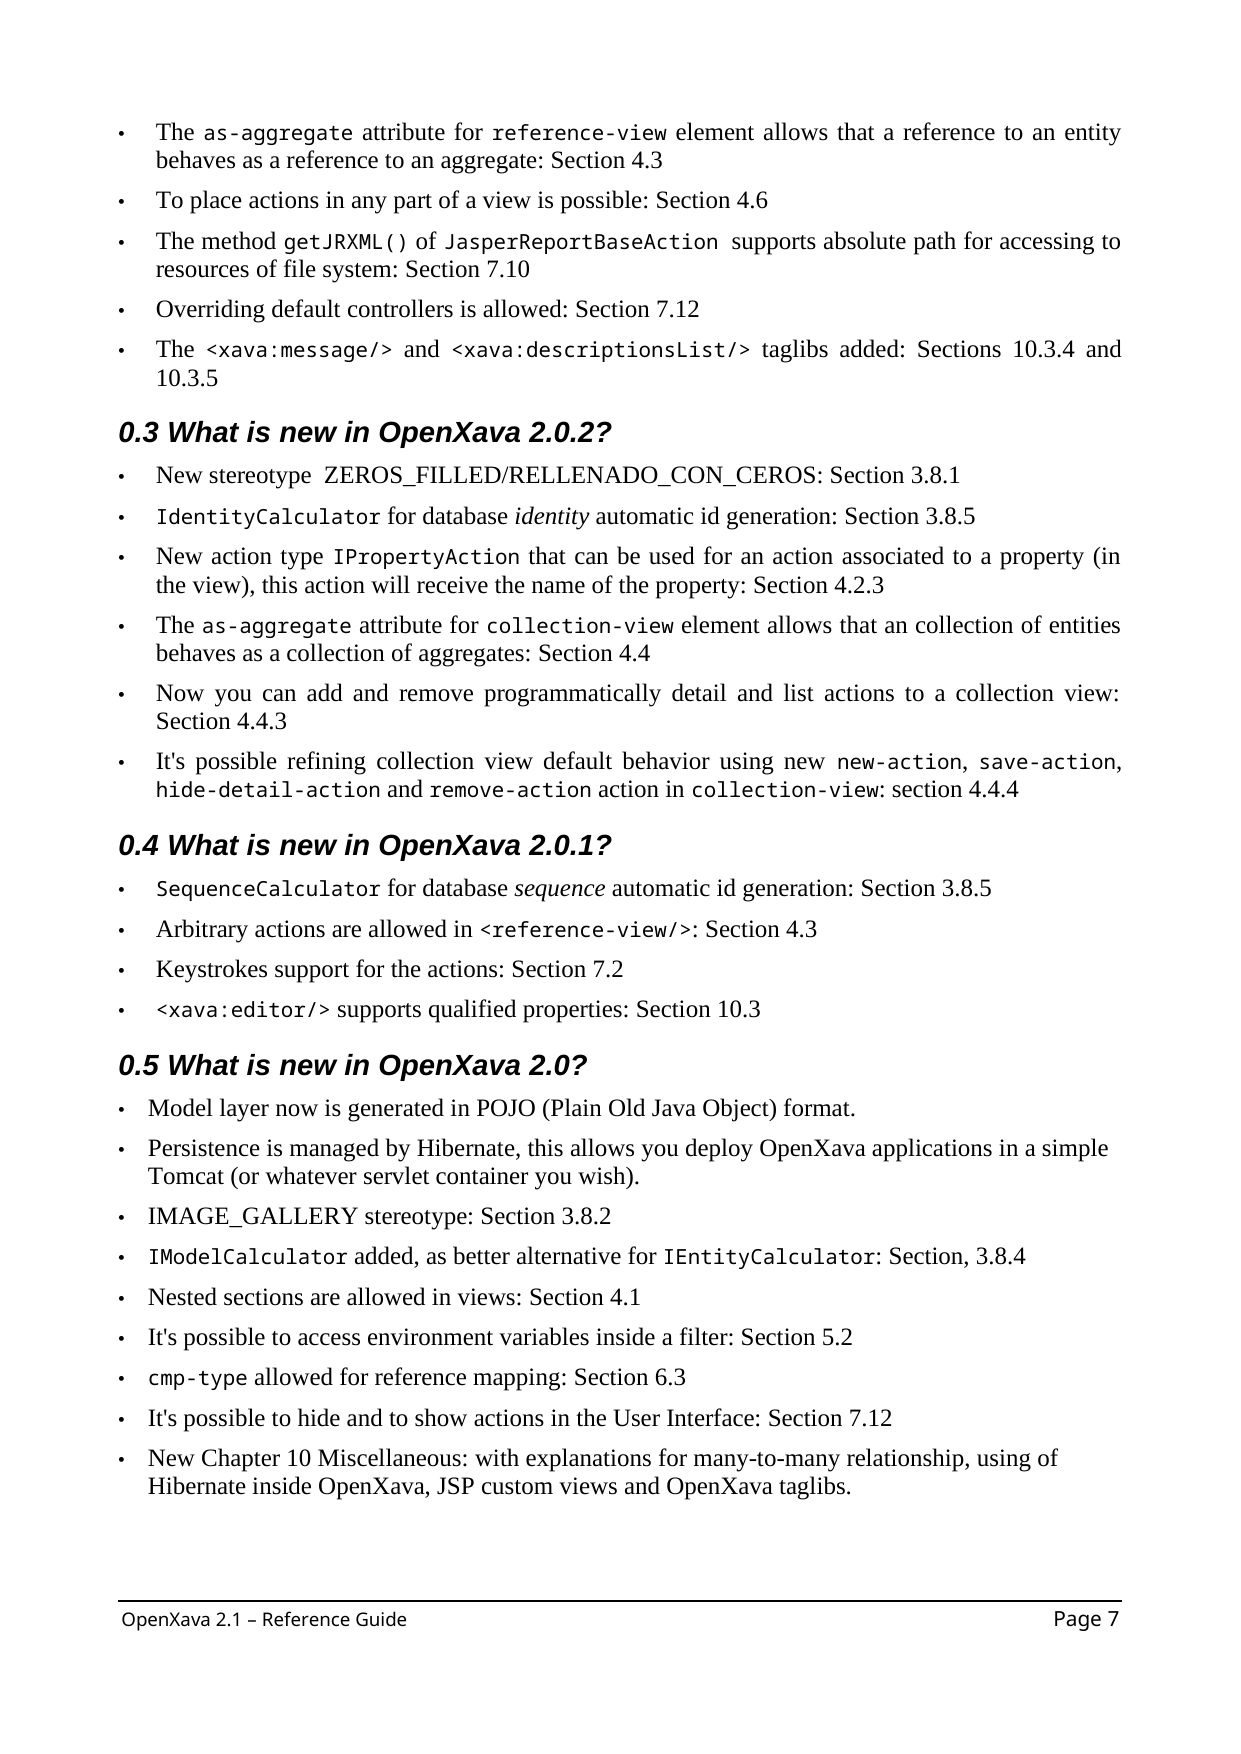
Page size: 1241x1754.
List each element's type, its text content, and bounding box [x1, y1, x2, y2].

list IModelCalculator added, as better alternative for IEntityCalculator: Section, 3.8.4 [118, 1242, 1122, 1271]
list The method getJRXML() of JasperReportBaseAction supports absolute path for accessing to resources of file system: Section 7.10 [118, 227, 1122, 283]
list New Chapter 10 Miscellaneous: with explanations for many-to-many relationship, using of Hibernate inside OpenXava, JSP custom views and OpenXava taglibs. [118, 1444, 1122, 1500]
list To place actions in any part of a view is possible: Section 4.6 [118, 187, 1122, 214]
list The <xava:message/> and <xava:descriptionsList/> taglibs added: Sections 10.3.4 and 10.3.5 [118, 335, 1122, 391]
list <xava:editor/> supports qualified properties: Section 10.3 [118, 996, 1122, 1024]
list It's possible to hide and to show actions in the User Interface: Section 7.12 [118, 1404, 1122, 1432]
subtitle What is new in OpenXava 2.0.1? [118, 829, 1122, 861]
list Overriding default controllers is allowed: Section 7.12 [118, 295, 1122, 323]
list The as-aggregate attribute for collection-view element allows that an collection of entities behaves as a collection of aggregates: Section 4.4 [118, 611, 1122, 667]
list IdentityCalculator for database identity automatic id generation: Section 3.8.5 [118, 502, 1122, 530]
list It's possible to access environment variables inside a filter: Section 5.2 [118, 1323, 1122, 1351]
list Now you can add and remove programmatically detail and list actions to a collection view: Section 4.4.3 [118, 679, 1122, 735]
list IMAGE_GALLERY stereotype: Section 3.8.2 [118, 1202, 1122, 1230]
list New stereotype ZEROS_FILLED/RELLENADO_CON_CEROS: Section 3.8.1 [118, 462, 1122, 489]
list It's possible refining collection view default behavior using new new-action, save-action, hide-detail-action and remove-action action in collection-view: section 4.4.4 [118, 747, 1122, 804]
list Keystrokes support for the actions: Section 7.2 [118, 955, 1122, 983]
subtitle What is new in OpenXava 2.0.2? [118, 416, 1122, 449]
list New action type IPropertyAction that can be used for an action associated to a property (in the view), this action will receive the name of the property: Section 4.2.3 [118, 542, 1122, 598]
list cmp-type allowed for reference mapping: Section 6.3 [118, 1363, 1122, 1392]
list The as-aggregate attribute for reference-view element allows that a reference to an entity behaves as a reference to an aggregate: Section 4.3 [118, 118, 1122, 174]
list SequenceCalculator for database sequence automatic id generation: Section 3.8.5 [118, 874, 1122, 902]
list Nested sections are allowed in views: Section 4.1 [118, 1283, 1122, 1311]
list Model layer now is generated in POJO (Plain Old Java Object) format. [118, 1094, 1122, 1122]
subtitle What is new in OpenXava 2.0? [118, 1049, 1122, 1082]
list Arbitrary actions are allowed in <reference-view/>: Section 4.3 [118, 915, 1122, 943]
list Persistence is managed by Hibernate, this allows you deploy OpenXava applications in a simple Tomcat (or whatever servlet container you wish). [118, 1134, 1122, 1190]
